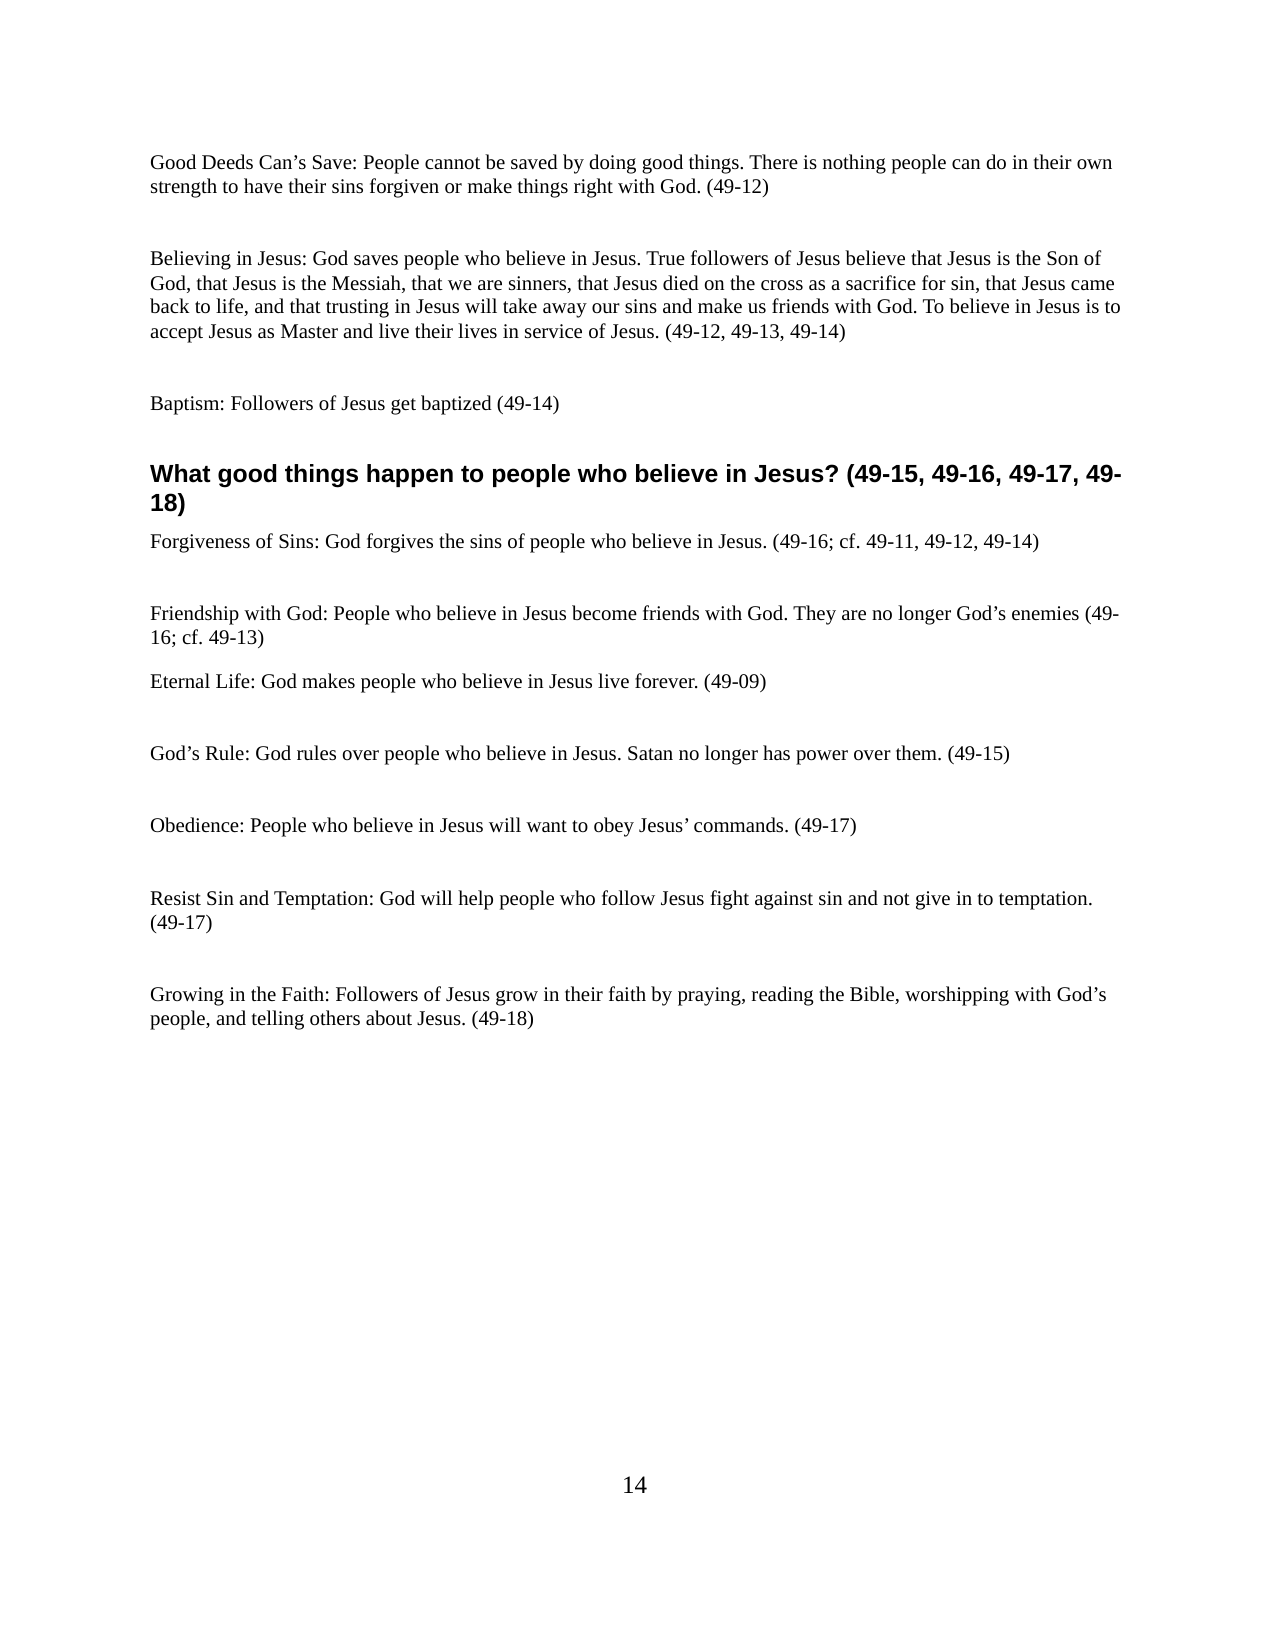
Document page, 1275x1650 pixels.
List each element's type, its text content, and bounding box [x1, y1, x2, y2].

text God’s Rule: God rules over people who believe in Jesus. Satan no longer has power over them. (49-15) [150, 741, 1125, 765]
text Baptism: Followers of Jesus get baptized (49-14) [150, 391, 1125, 415]
text Resist Sin and Temptation: God will help people who follow Jesus fight against sin and not give in to temptation. (49-17) [150, 886, 1125, 934]
text Friendship with God: People who believe in Jesus become friends with God. They are no longer God’s enemies (49-16; cf. 49-13) [150, 601, 1125, 649]
text Believing in Jesus: God saves people who believe in Jesus. True followers of Jesus believe that Jesus is the Son of God, that Jesus is the Messiah, that we are sinners, that Jesus died on the cross as a sacrifice for sin, that Jesus came back to life, and that trusting in Jesus will take away our sins and make us friends with God. To believe in Jesus is to accept Jesus as Master and live their lives in service of Jesus. (49-12, 49-13, 49-14) [150, 246, 1125, 343]
text Good Deeds Can’s Save: People cannot be saved by doing good things. There is nothing people can do in their own strength to have their sins forgiven or make things right with God. (49-12) [150, 150, 1125, 198]
text Eternal Life: God makes people who believe in Jesus live forever. (49-09) [150, 669, 1125, 693]
text Obedience: People who believe in Jesus will want to obey Jesus’ commands. (49-17) [150, 813, 1125, 837]
text Forgiveness of Sins: God forgives the sins of people who believe in Jesus. (49-16; cf. 49-11, 49-12, 49-14) [150, 529, 1125, 553]
text Growing in the Faith: Followers of Jesus grow in their faith by praying, reading the Bible, worshipping with God’s people, and telling others about Jesus. (49-18) [150, 982, 1125, 1030]
subtitle What good things happen to people who believe in Jesus? (49-15, 49-16, 49-17, 49-18) [150, 459, 1125, 516]
